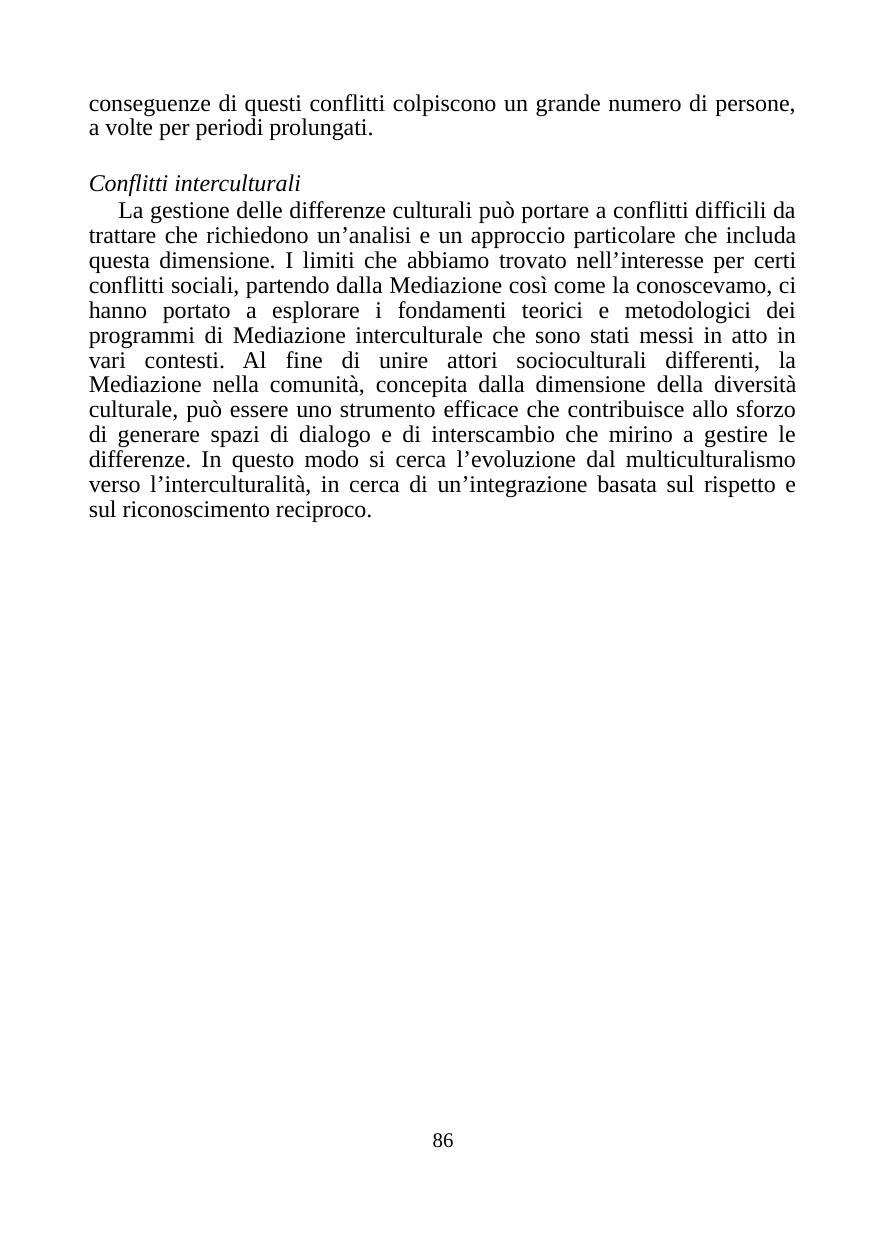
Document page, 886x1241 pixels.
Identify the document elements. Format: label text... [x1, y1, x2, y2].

text La gestione delle differenze culturali può portare a conflitti difficili da trattare che richiedono un’analisi e un approccio particolare che includa questa dimensione. I limiti che abbiamo trovato nell’interesse per certi conflitti sociali, partendo dalla Mediazione così come la conoscevamo, ci hanno portato a esplorare i fondamenti teorici e metodologici dei programmi di Mediazione interculturale che sono stati messi in atto in vari contesti. Al fine di unire attori socioculturali differenti, la Mediazione nella comunità, concepita dalla dimensione della diversità culturale, può essere uno strumento efficace che contribuisce allo sforzo di generare spazi di dialogo e di interscambio che mirino a gestire le differenze. In questo modo si cerca l’evoluzione dal multiculturalismo verso l’interculturalità, in cerca di un’integrazione basata sul rispetto e sul riconoscimento reciproco. [88, 196, 797, 523]
text conseguenze di questi conflitti colpiscono un grande numero di persone, a volte per periodi prolungati. [88, 88, 797, 141]
text Conflitti interculturali [88, 169, 797, 196]
